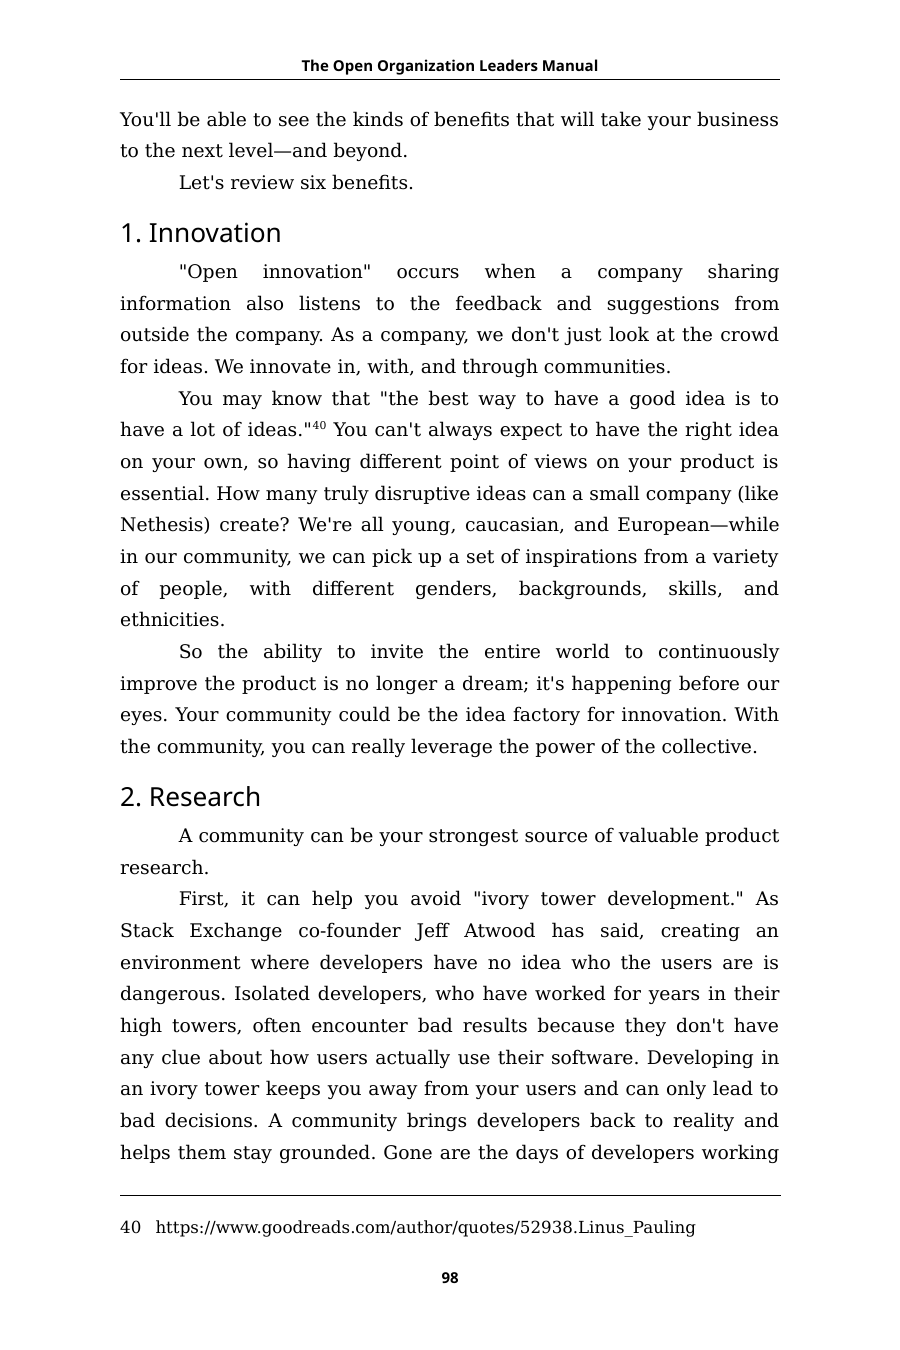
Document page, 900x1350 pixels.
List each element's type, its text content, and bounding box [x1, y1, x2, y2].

text https://www.goodreads.com/author/quotes/52938.Linus_Pauling [120, 1218, 780, 1237]
text So the ability to invite the entire world to continuously improve the product is no longer a dream; it's happening before our eyes. Your community could be the idea factory for innovation. With the community, you can really leverage the power of the collective. [120, 641, 780, 758]
text You'll be able to see the kinds of benefits that will take your business to the next level—and beyond. [120, 109, 780, 162]
text "Open innovation" occurs when a company sharing information also listens to the feedback and suggestions from outside the company. As a company, we don't just look at the crowd for ideas. We innovate in, with, and through communities. [120, 261, 780, 378]
text Let's review six benefits. [120, 172, 780, 194]
subtitle 1. Innovation [120, 219, 780, 249]
text You may know that "the best way to have a good idea is to have a lot of ideas." You can't always expect to have the right idea on your own, so having different point of views on your product is essential. How many truly disruptive ideas can a small company (like Nethesis) create? We're all young, caucasian, and European—while in our community, we can pick up a set of inspirations from a variety of people, with different genders, backgrounds, skills, and ethnicities. [120, 388, 780, 631]
text A community can be your strongest source of valuable product research. [120, 825, 780, 878]
text First, it can help you avoid "ivory tower development." As Stack Exchange co-founder Jeff Atwood has said, creating an environment where developers have no idea who the users are is dangerous. Isolated developers, who have worked for years in their high towers, often encounter bad results because they don't have any clue about how users actually use their software. Developing in an ivory tower keeps you away from your users and can only lead to bad decisions. A community brings developers back to reality and helps them stay grounded. Gone are the days of developers working [120, 888, 780, 1163]
subtitle 2. Research [120, 783, 780, 813]
